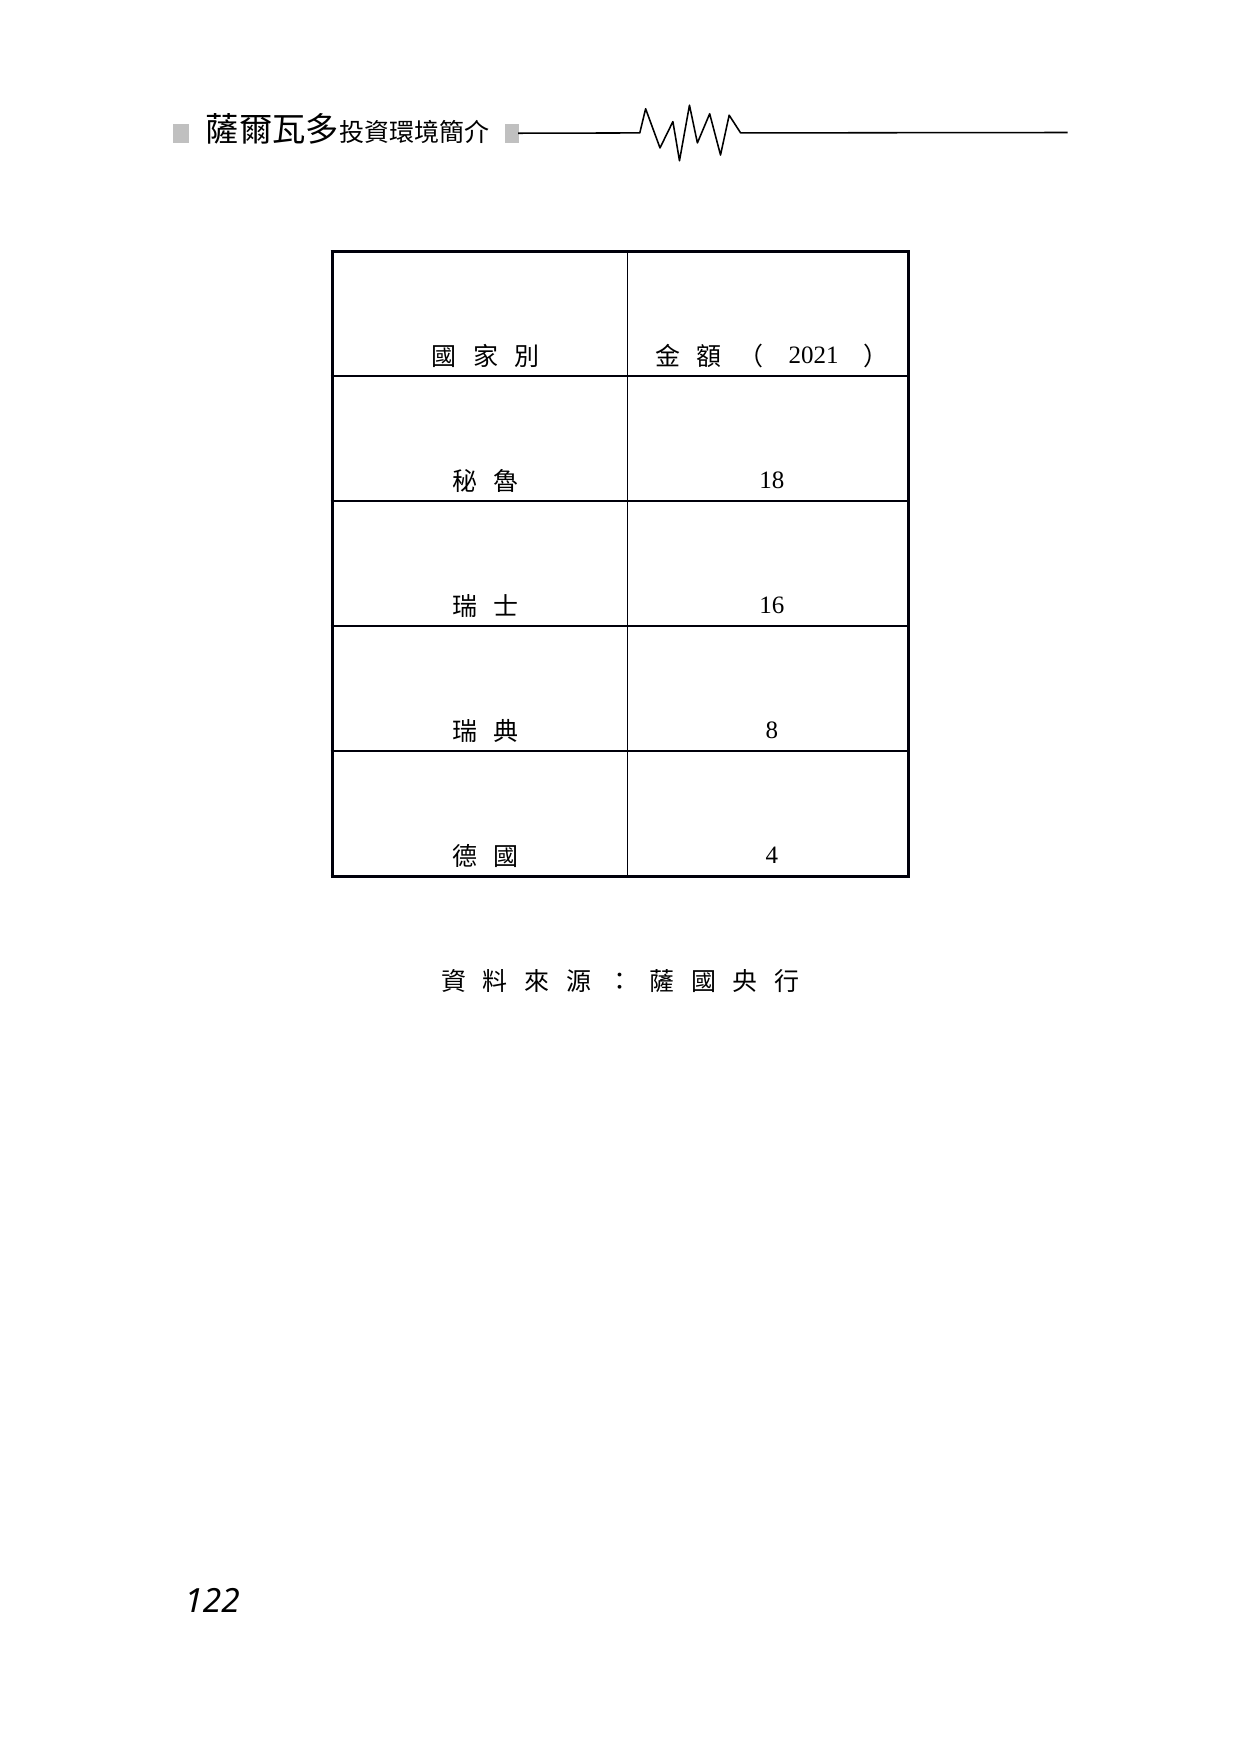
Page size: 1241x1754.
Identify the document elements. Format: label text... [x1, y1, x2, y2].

table_header 金額（2021） [628, 253, 907, 375]
table_cell 18 [628, 377, 907, 500]
table_cell 4 [628, 752, 907, 875]
table_cell 秘魯 [334, 377, 627, 500]
text 資料來源：薩國央行 [183, 938, 1058, 1000]
table_cell 瑞典 [334, 627, 627, 750]
table_cell 瑞士 [334, 502, 627, 625]
table_cell 德國 [334, 752, 627, 875]
table_cell 16 [628, 502, 907, 625]
table_cell 8 [628, 627, 907, 750]
table_header 國家別 [334, 253, 627, 375]
